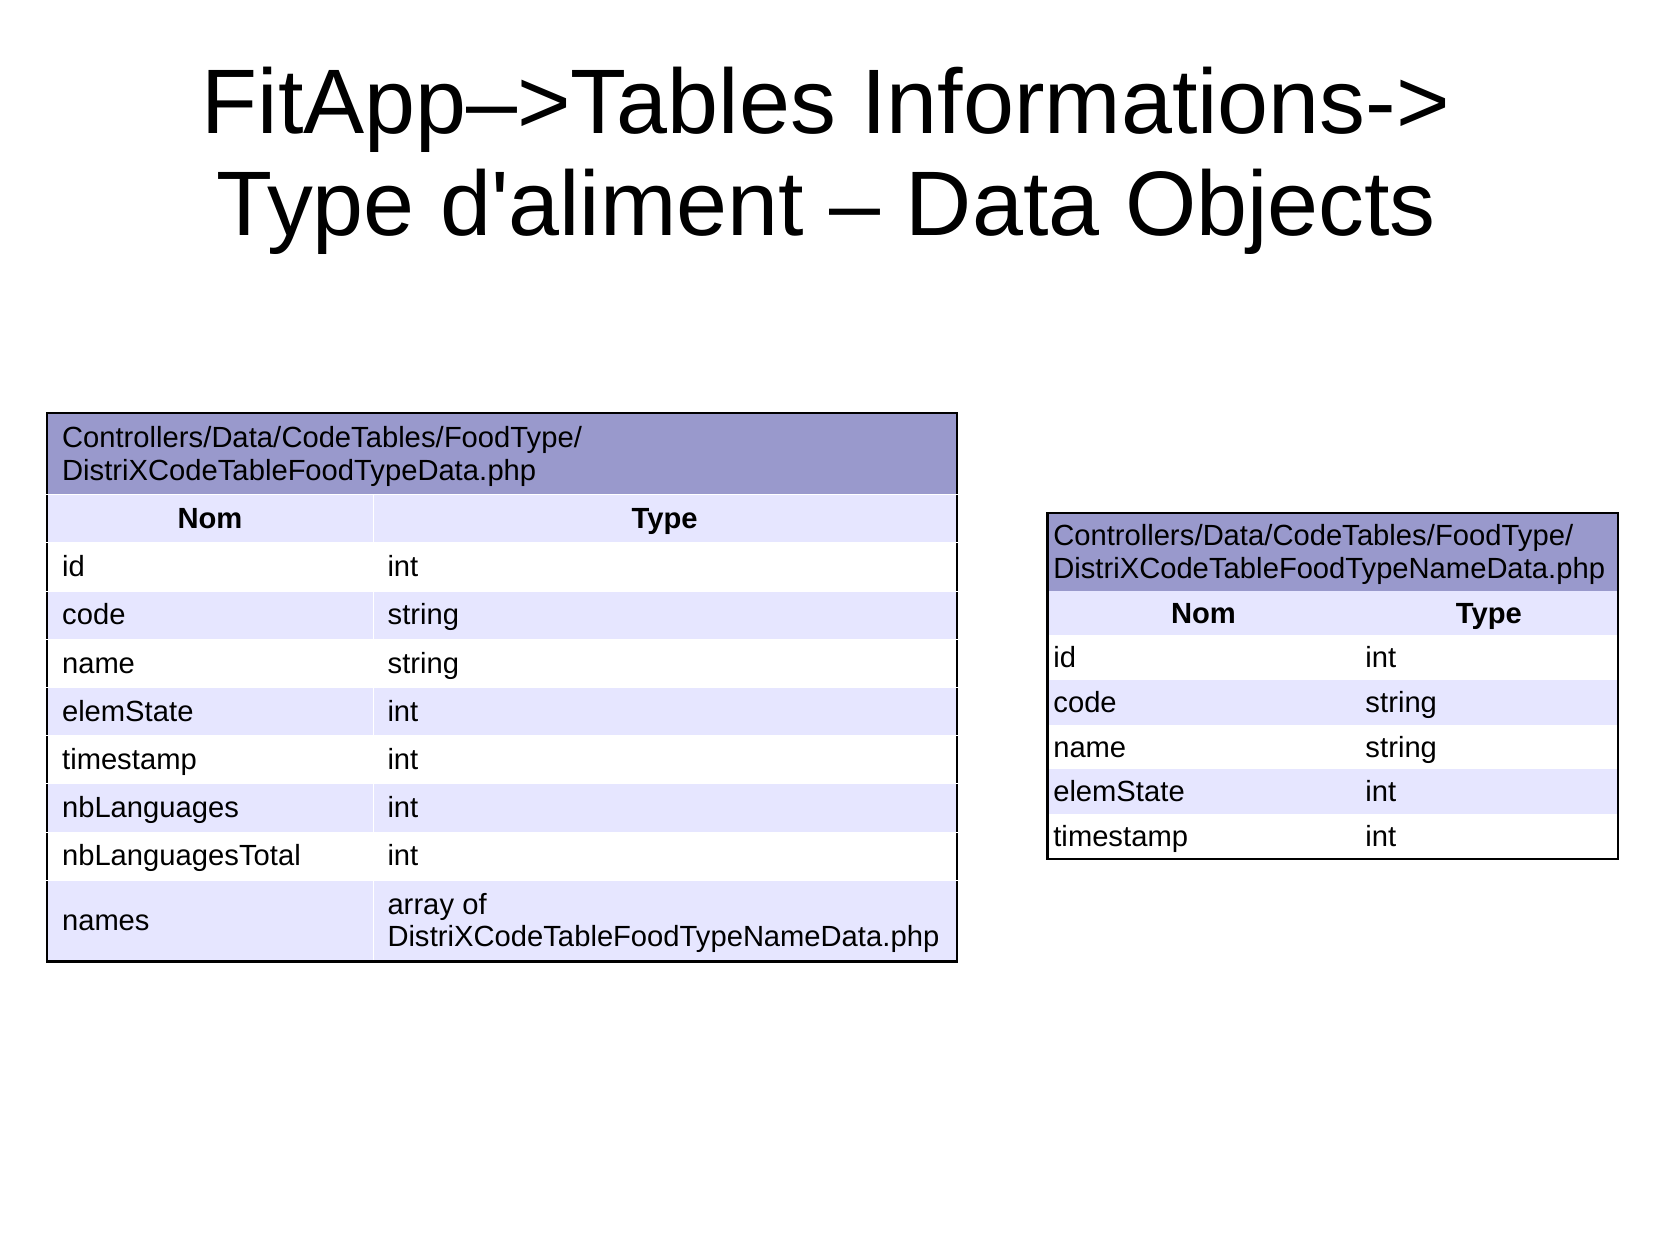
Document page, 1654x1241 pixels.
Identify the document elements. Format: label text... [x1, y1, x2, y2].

table_cell name [48, 640, 373, 687]
table_cell string [1359, 725, 1617, 769]
table_cell int [374, 543, 956, 591]
title FitApp–>Tables Informations-> Type d'aliment – Data Objects [82, 49, 1571, 257]
table_header Controllers/Data/CodeTables/FoodType/ DistriXCodeTableFoodTypeData.php [48, 414, 956, 494]
table_cell Type [1359, 591, 1617, 635]
table_cell timestamp [1049, 814, 1359, 858]
table_cell id [1049, 635, 1359, 680]
table_cell nbLanguagesTotal [48, 833, 373, 880]
table_cell code [48, 592, 373, 639]
table_cell elemState [48, 688, 373, 735]
table_cell Type [374, 495, 956, 542]
table_cell int [374, 784, 956, 832]
table_cell int [1359, 635, 1617, 680]
table_cell id [48, 543, 373, 591]
table_cell name [1049, 725, 1359, 769]
table_cell int [1359, 814, 1617, 858]
table_cell Nom [48, 495, 373, 542]
table_cell names [48, 881, 373, 960]
table_cell elemState [1049, 769, 1359, 814]
table_cell string [1359, 680, 1617, 725]
table_cell int [374, 736, 956, 783]
table_cell code [1049, 680, 1359, 725]
table_cell Nom [1049, 591, 1359, 635]
table_cell string [374, 640, 956, 687]
table_cell int [1359, 769, 1617, 814]
table_cell timestamp [48, 736, 373, 783]
table_cell nbLanguages [48, 784, 373, 832]
table_cell array of DistriXCodeTableFoodTypeNameData.php [374, 881, 956, 960]
table_cell string [374, 592, 956, 639]
table_cell int [374, 833, 956, 880]
table_header Controllers/Data/CodeTables/FoodType/ DistriXCodeTableFoodTypeNameData.php [1049, 514, 1617, 591]
table_cell int [374, 688, 956, 735]
